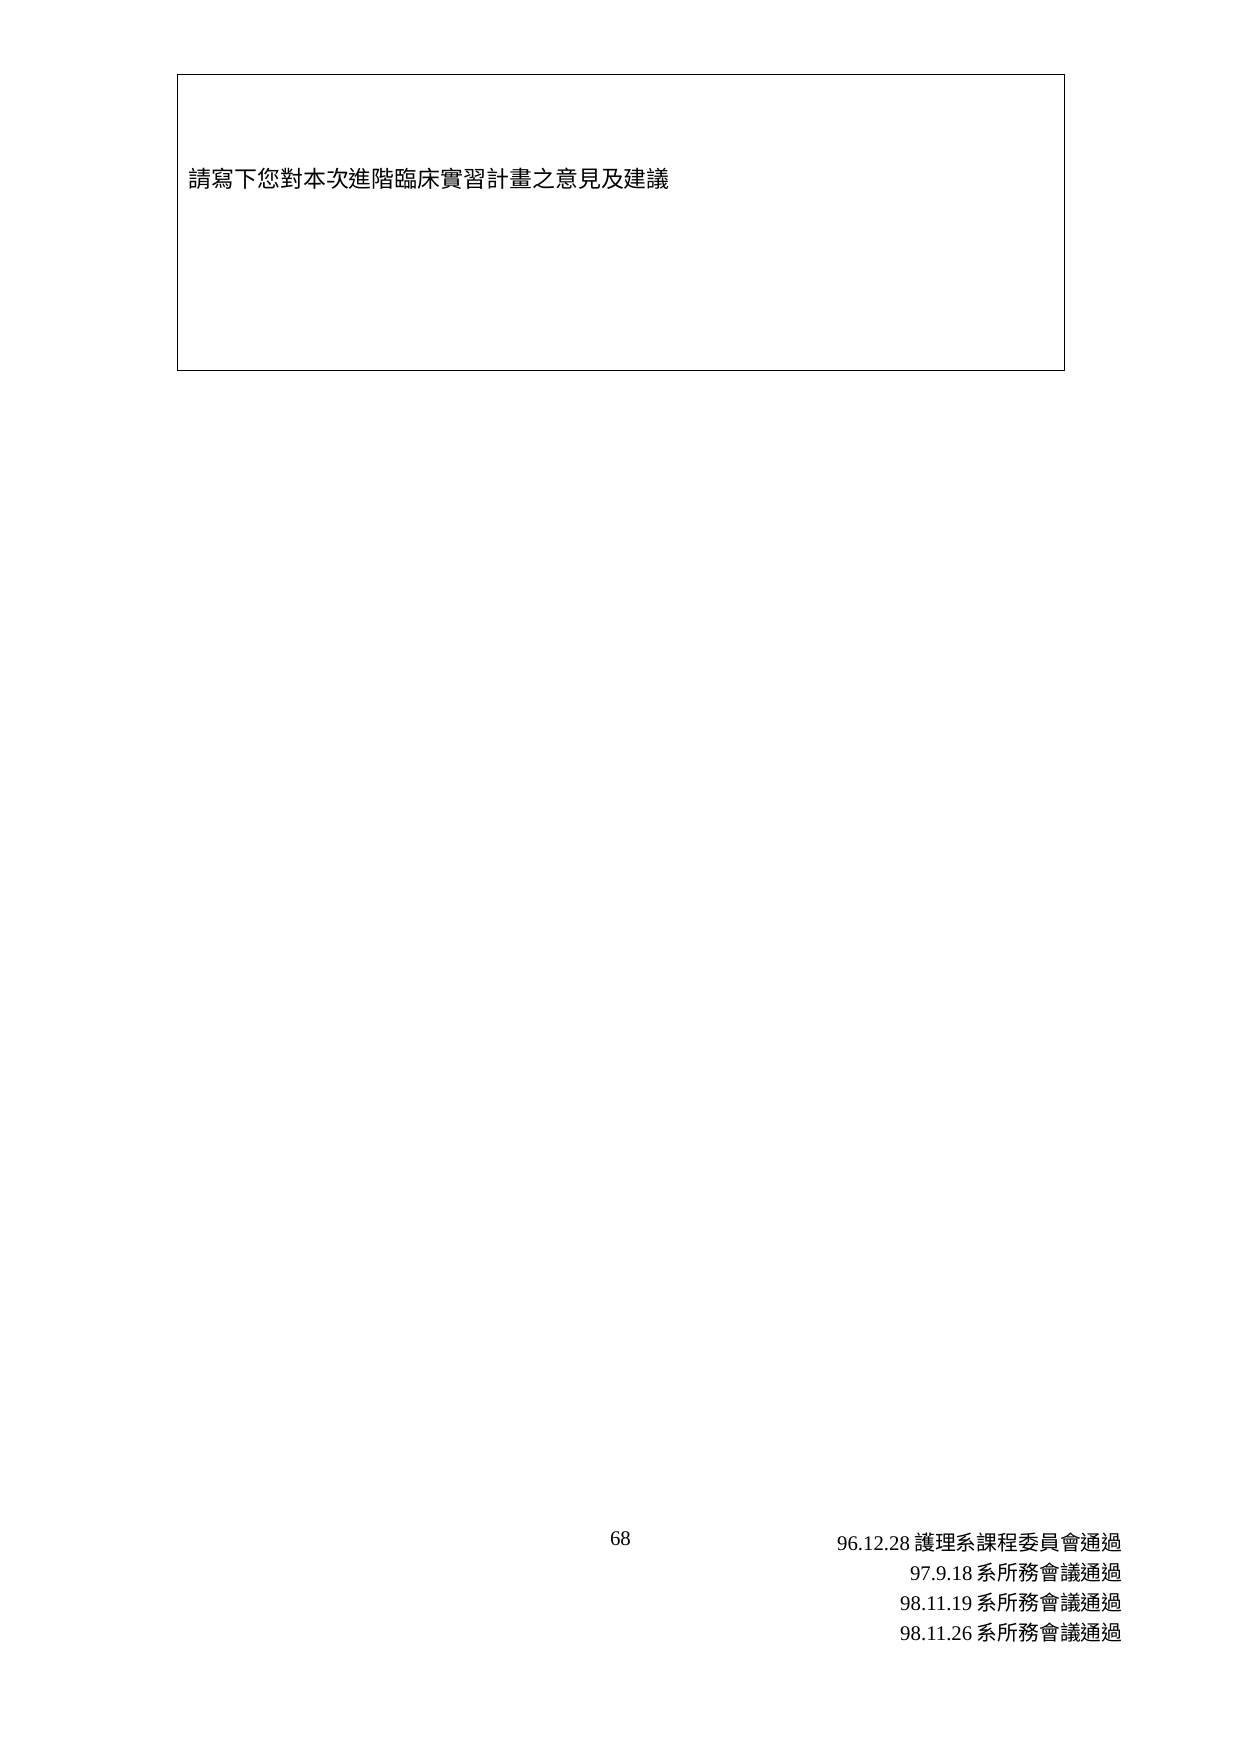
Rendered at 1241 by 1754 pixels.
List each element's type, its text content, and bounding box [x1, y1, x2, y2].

table_cell 請寫下您對本次進階臨床實習計畫之意見及建議 [178, 75, 1064, 370]
